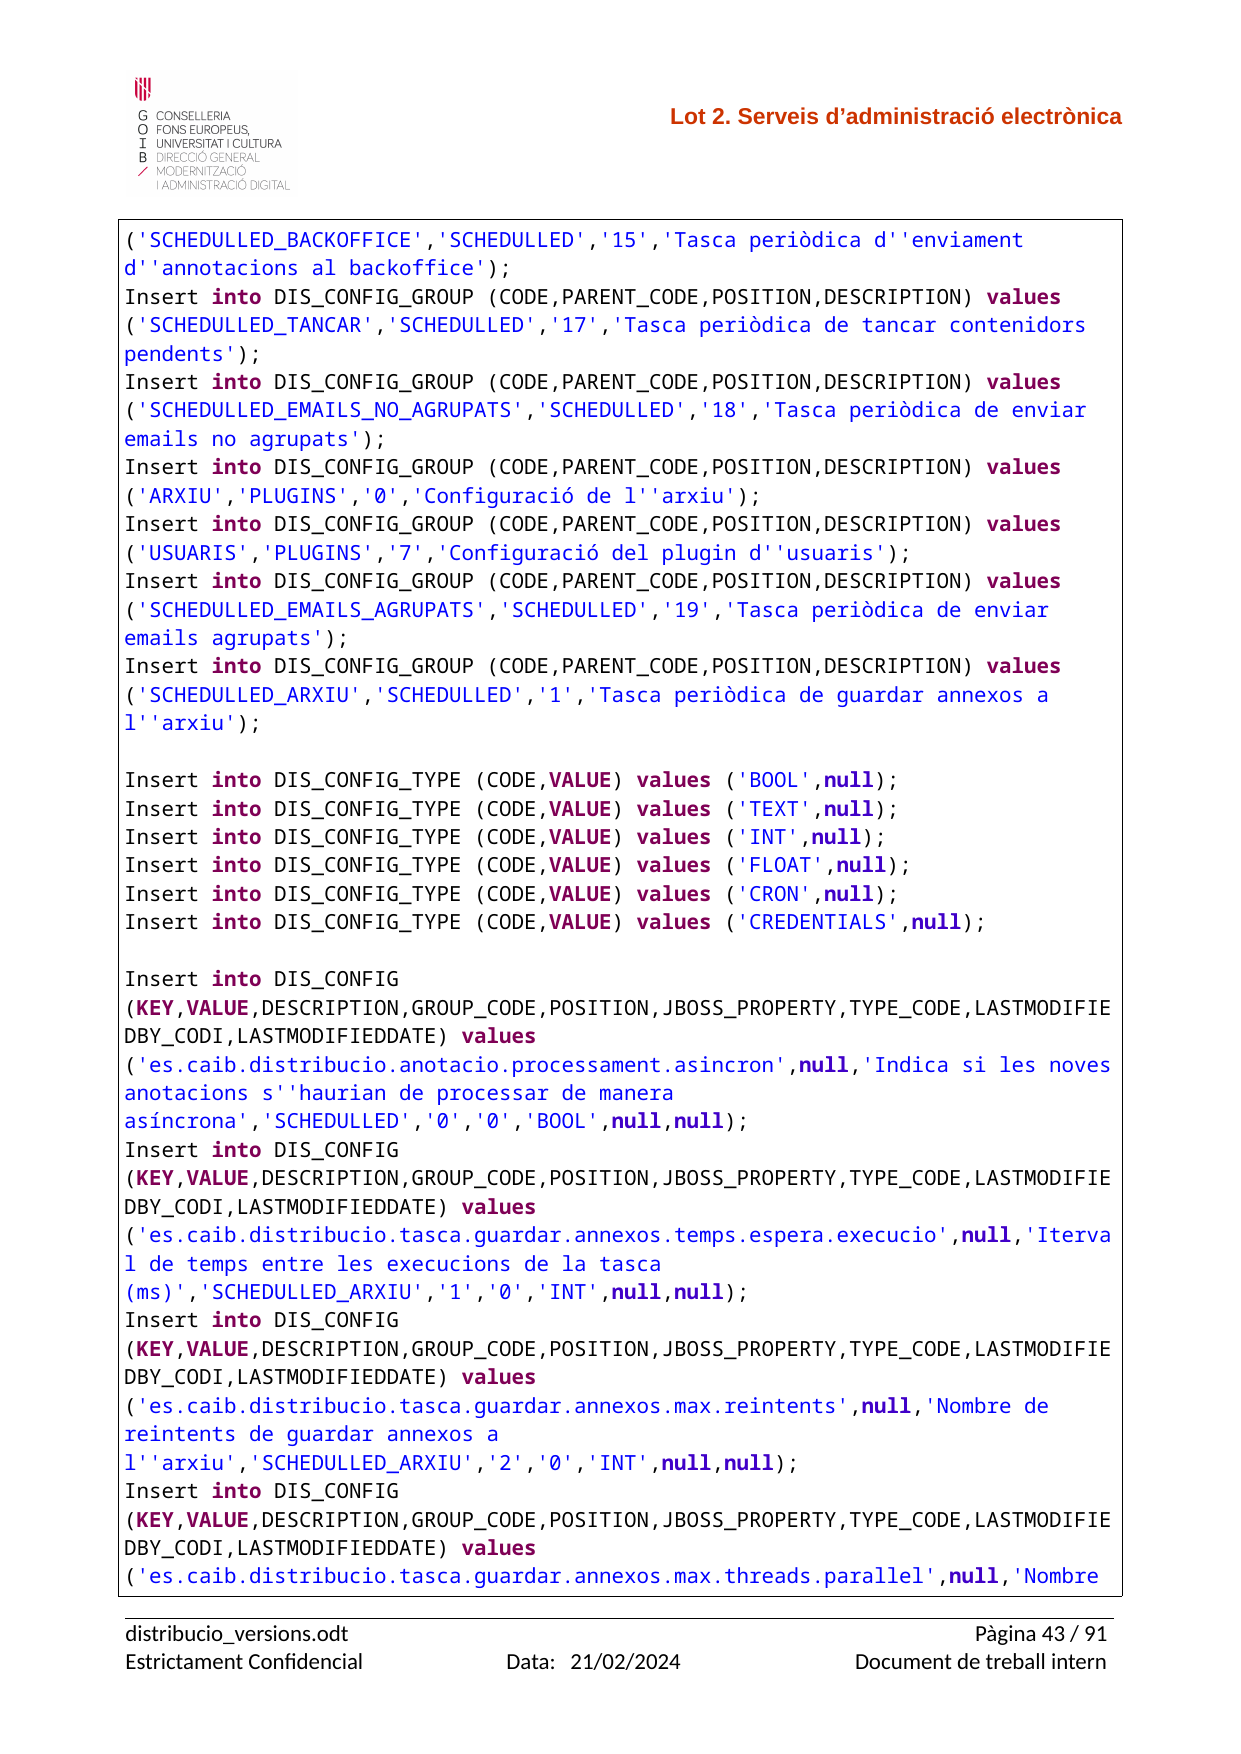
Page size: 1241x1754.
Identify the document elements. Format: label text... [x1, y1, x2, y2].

table_header ('SCHEDULLED_BACKOFFICE','SCHEDULLED','15','Tasca periòdica d''enviament d''annotacions al backoffice'); Insert into DIS_CONFIG_GROUP (CODE,PARENT_CODE,POSITION,DESCRIPTION) values ('SCHEDULLED_TANCAR','SCHEDULLED','17','Tasca periòdica de tancar contenidors pendents'); Insert into DIS_CONFIG_GROUP (CODE,PARENT_CODE,POSITION,DESCRIPTION) values ('SCHEDULLED_EMAILS_NO_AGRUPATS','SCHEDULLED','18','Tasca periòdica de enviar emails no agrupats'); Insert into DIS_CONFIG_GROUP (CODE,PARENT_CODE,POSITION,DESCRIPTION) values ('ARXIU','PLUGINS','0','Configuració de l''arxiu'); Insert into DIS_CONFIG_GROUP (CODE,PARENT_CODE,POSITION,DESCRIPTION) values ('USUARIS','PLUGINS','7','Configuració del plugin d''usuaris'); Insert into DIS_CONFIG_GROUP (CODE,PARENT_CODE,POSITION,DESCRIPTION) values ('SCHEDULLED_EMAILS_AGRUPATS','SCHEDULLED','19','Tasca periòdica de enviar emails agrupats'); Insert into DIS_CONFIG_GROUP (CODE,PARENT_CODE,POSITION,DESCRIPTION) values ('SCHEDULLED_ARXIU','SCHEDULLED','1','Tasca periòdica de guardar annexos a l''arxiu'); Insert into DIS_CONFIG_TYPE (CODE,VALUE) values ('BOOL',null); Insert into DIS_CONFIG_TYPE (CODE,VALUE) values ('TEXT',null); Insert into DIS_CONFIG_TYPE (CODE,VALUE) values ('INT',null); Insert into DIS_CONFIG_TYPE (CODE,VALUE) values ('FLOAT',null); Insert into DIS_CONFIG_TYPE (CODE,VALUE) values ('CRON',null); Insert into DIS_CONFIG_TYPE (CODE,VALUE) values ('CREDENTIALS',null); Insert into DIS_CONFIG (KEY,VALUE,DESCRIPTION,GROUP_CODE,POSITION,JBOSS_PROPERTY,TYPE_CODE,LASTMODIFIEDBY_CODI,LASTMODIFIEDDATE) values ('es.caib.distribucio.anotacio.processament.asincron',null,'Indica si les noves anotacions s''haurian de processar de manera asíncrona','SCHEDULLED','0','0','BOOL',null,null); Insert into DIS_CONFIG (KEY,VALUE,DESCRIPTION,GROUP_CODE,POSITION,JBOSS_PROPERTY,TYPE_CODE,LASTMODIFIEDBY_CODI,LASTMODIFIEDDATE) values ('es.caib.distribucio.tasca.guardar.annexos.temps.espera.execucio',null,'Iterval de temps entre les execucions de la tasca (ms)','SCHEDULLED_ARXIU','1','0','INT',null,null); Insert into DIS_CONFIG (KEY,VALUE,DESCRIPTION,GROUP_CODE,POSITION,JBOSS_PROPERTY,TYPE_CODE,LASTMODIFIEDBY_CODI,LASTMODIFIEDDATE) values ('es.caib.distribucio.tasca.guardar.annexos.max.reintents',null,'Nombre de reintents de guardar annexos a l''arxiu','SCHEDULLED_ARXIU','2','0','INT',null,null); Insert into DIS_CONFIG (KEY,VALUE,DESCRIPTION,GROUP_CODE,POSITION,JBOSS_PROPERTY,TYPE_CODE,LASTMODIFIEDBY_CODI,LASTMODIFIEDDATE) values ('es.caib.distribucio.tasca.guardar.annexos.max.threads.parallel',null,'Nombre [119, 220, 1122, 1596]
picture [126, 70, 299, 197]
